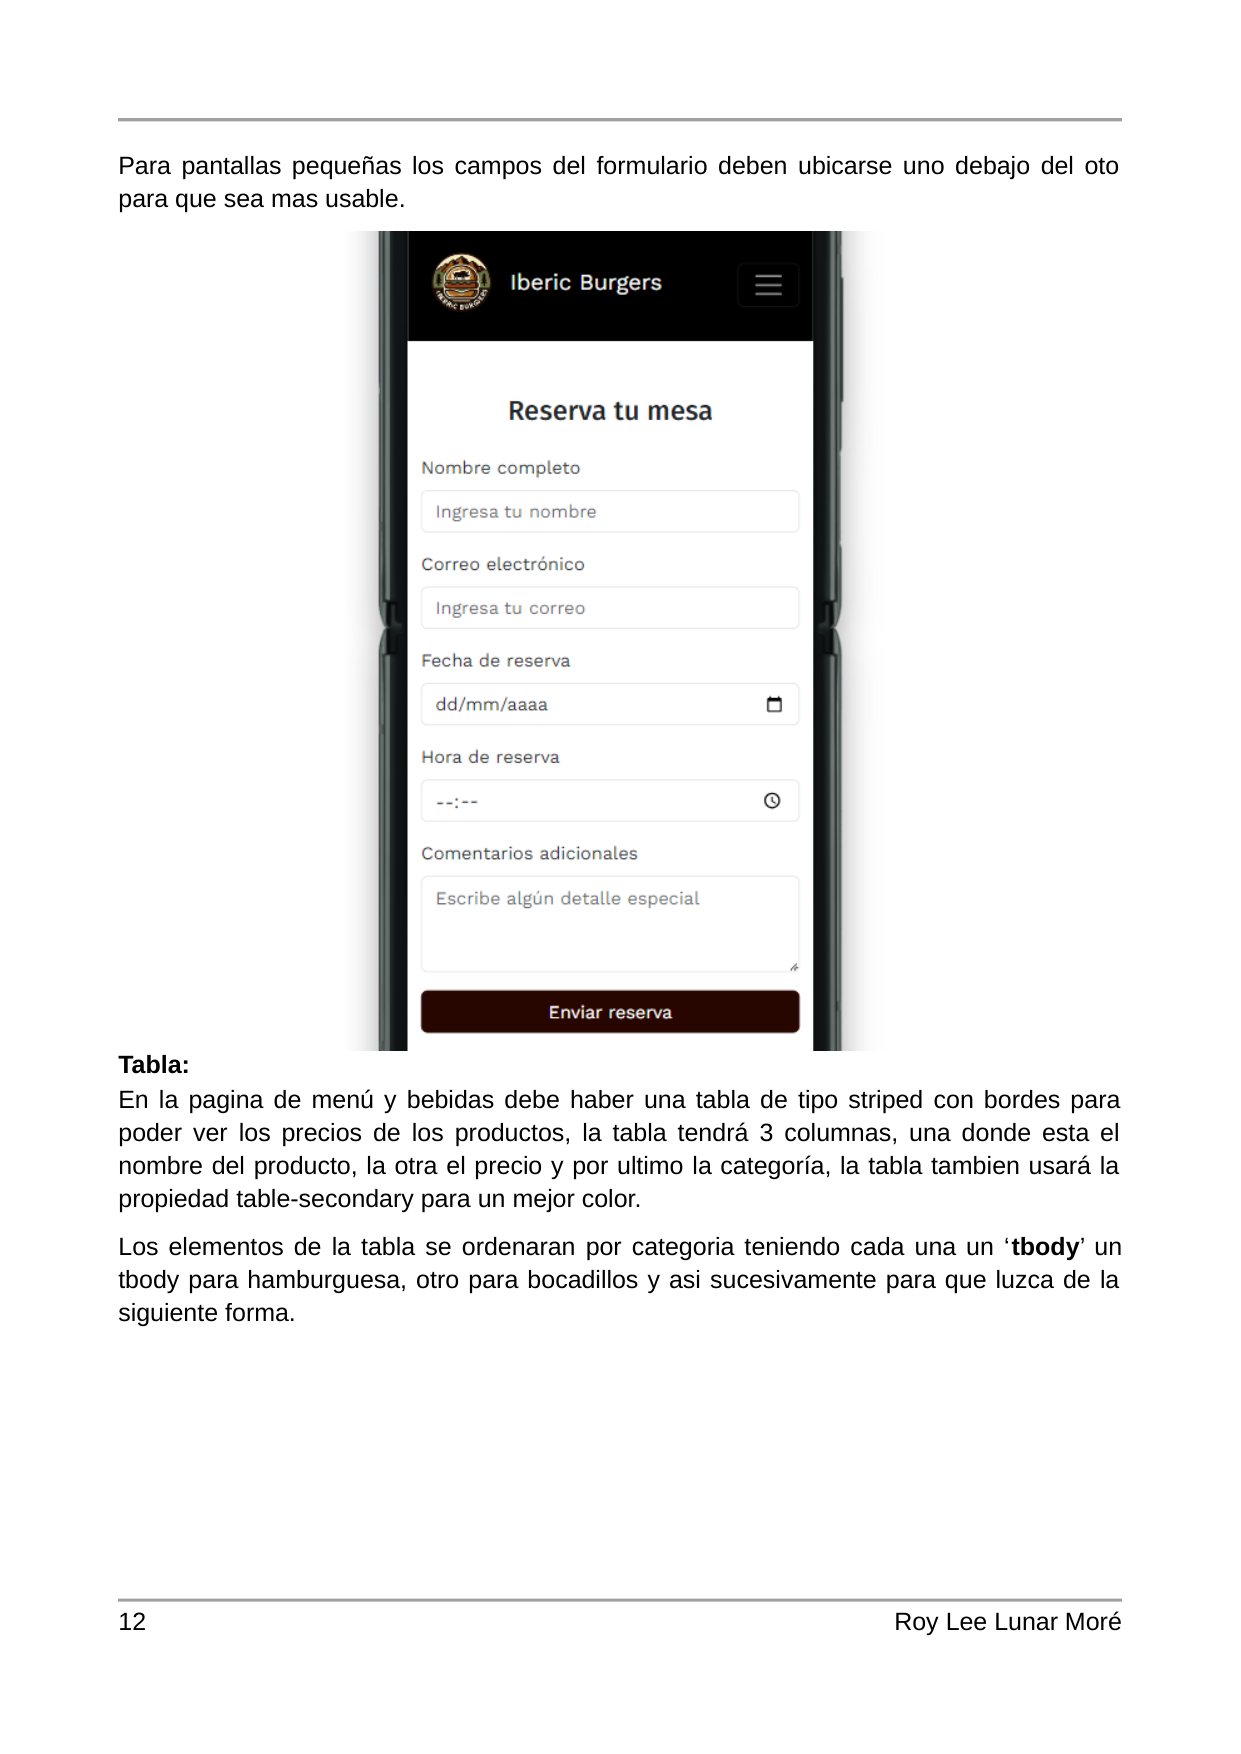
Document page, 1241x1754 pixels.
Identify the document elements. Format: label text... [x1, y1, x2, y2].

text Para pantallas pequeñas los campos del formulario deben ubicarse uno debajo del oto para que sea mas usable. [118, 151, 1122, 213]
text Los elementos de la tabla se ordenaran por categoria teniendo cada una un ‘tbody’ un tbody para hamburguesa, otro para bocadillos y asi sucesivamente para que luzca de la siguiente forma. [118, 1232, 1122, 1327]
subtitle Tabla: [118, 1051, 1122, 1079]
text En la pagina de menú y bebidas debe haber una tabla de tipo striped con bordes para poder ver los precios de los productos, la tabla tendrá 3 columnas, una donde esta el nombre del producto, la otra el precio y por ultimo la categoría, la tabla tambien usará la propiedad table-secondary para un mejor color. [118, 1085, 1122, 1213]
picture [345, 231, 895, 1051]
